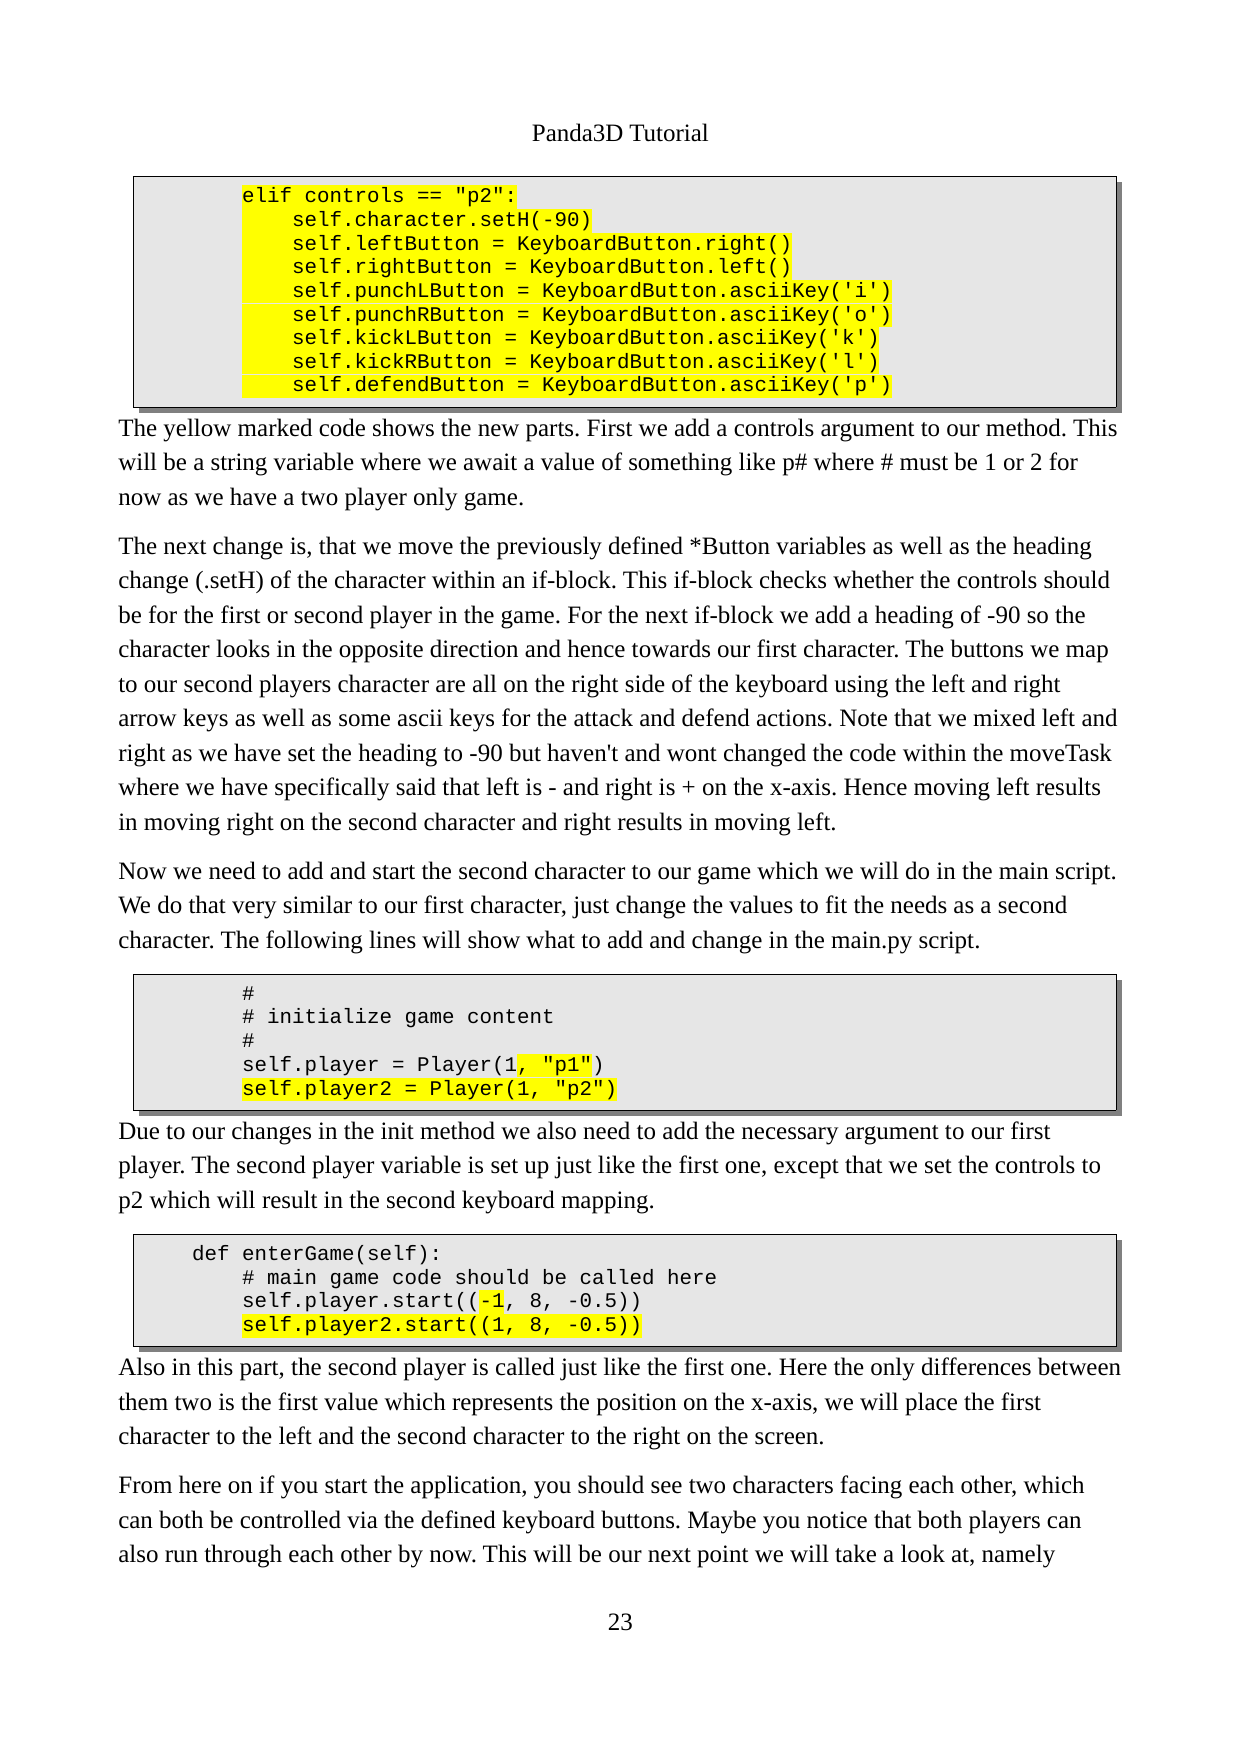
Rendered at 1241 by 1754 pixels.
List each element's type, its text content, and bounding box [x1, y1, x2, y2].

text Also in this part, the second player is called just like the first one. Here the only differences between them two is the first value which represents the position on the x-axis, we will place the first character to the left and the second character to the right on the screen. [118, 1352, 1122, 1450]
text The next change is, that we move the previously defined *Button variables as well as the heading change (.setH) of the character within an if-block. This if-block checks whether the controls should be for the first or second player in the game. For the next if-block we add a heading of -90 so the character looks in the opposite direction and hence towards our first character. The buttons we map to our second players character are all on the right side of the keyboard using the left and right arrow keys as well as some ascii keys for the attack and defend actions. Note that we mixed left and right as we have set the heading to -90 but haven't and wont changed the code within the moveTask where we have specifically said that left is - and right is + on the x-axis. Hence moving left results in moving right on the second character and right results in moving left. [118, 531, 1122, 836]
text elif controls == "p2": [134, 177, 1116, 200]
text self.defendButton = KeyboardButton.asciiKey('p') [134, 366, 1116, 407]
text self.rightButton = KeyboardButton.left() [134, 247, 1116, 271]
text def enterGame(self): [134, 1235, 1116, 1258]
text self.kickRButton = KeyboardButton.asciiKey('l') [134, 342, 1116, 366]
text # [134, 1021, 1116, 1045]
text The yellow marked code shows the new parts. First we add a controls argument to our method. This will be a string variable where we await a value of something like p# where # must be 1 or 2 for now as we have a two player only game. [118, 413, 1122, 511]
text self.leftButton = KeyboardButton.right() [134, 224, 1116, 247]
text # initialize game content [134, 998, 1116, 1021]
text self.punchRButton = KeyboardButton.asciiKey('o') [134, 294, 1116, 318]
text From here on if you start the application, you should see two characters facing each other, which can both be controlled via the defined keyboard buttons. Maybe you notice that both players can also run through each other by now. This will be our next point we will take a look at, namely [118, 1471, 1122, 1568]
text self.kickLButton = KeyboardButton.asciiKey('k') [134, 318, 1116, 342]
text self.player2 = Player(1, "p2") [134, 1068, 1116, 1110]
text self.punchLButton = KeyboardButton.asciiKey('i') [134, 271, 1116, 294]
text Due to our changes in the init method we also need to add the necessary argument to our first player. The second player variable is set up just like the first one, except that we set the controls to p2 which will result in the second keyboard mapping. [118, 1116, 1122, 1214]
text # [134, 975, 1116, 998]
text self.player.start((-1, 8, -0.5)) [134, 1281, 1116, 1305]
text Now we need to add and start the second character to our game which we will do in the main script. We do that very similar to our first character, just change the values to fit the needs as a second character. The following lines will show what to add and change in the main.py script. [118, 856, 1122, 954]
text # main game code should be called here [134, 1258, 1116, 1281]
text self.character.setH(-90) [134, 200, 1116, 224]
text self.player = Player(1, "p1") [134, 1045, 1116, 1068]
text self.player2.start((1, 8, -0.5)) [134, 1305, 1116, 1346]
